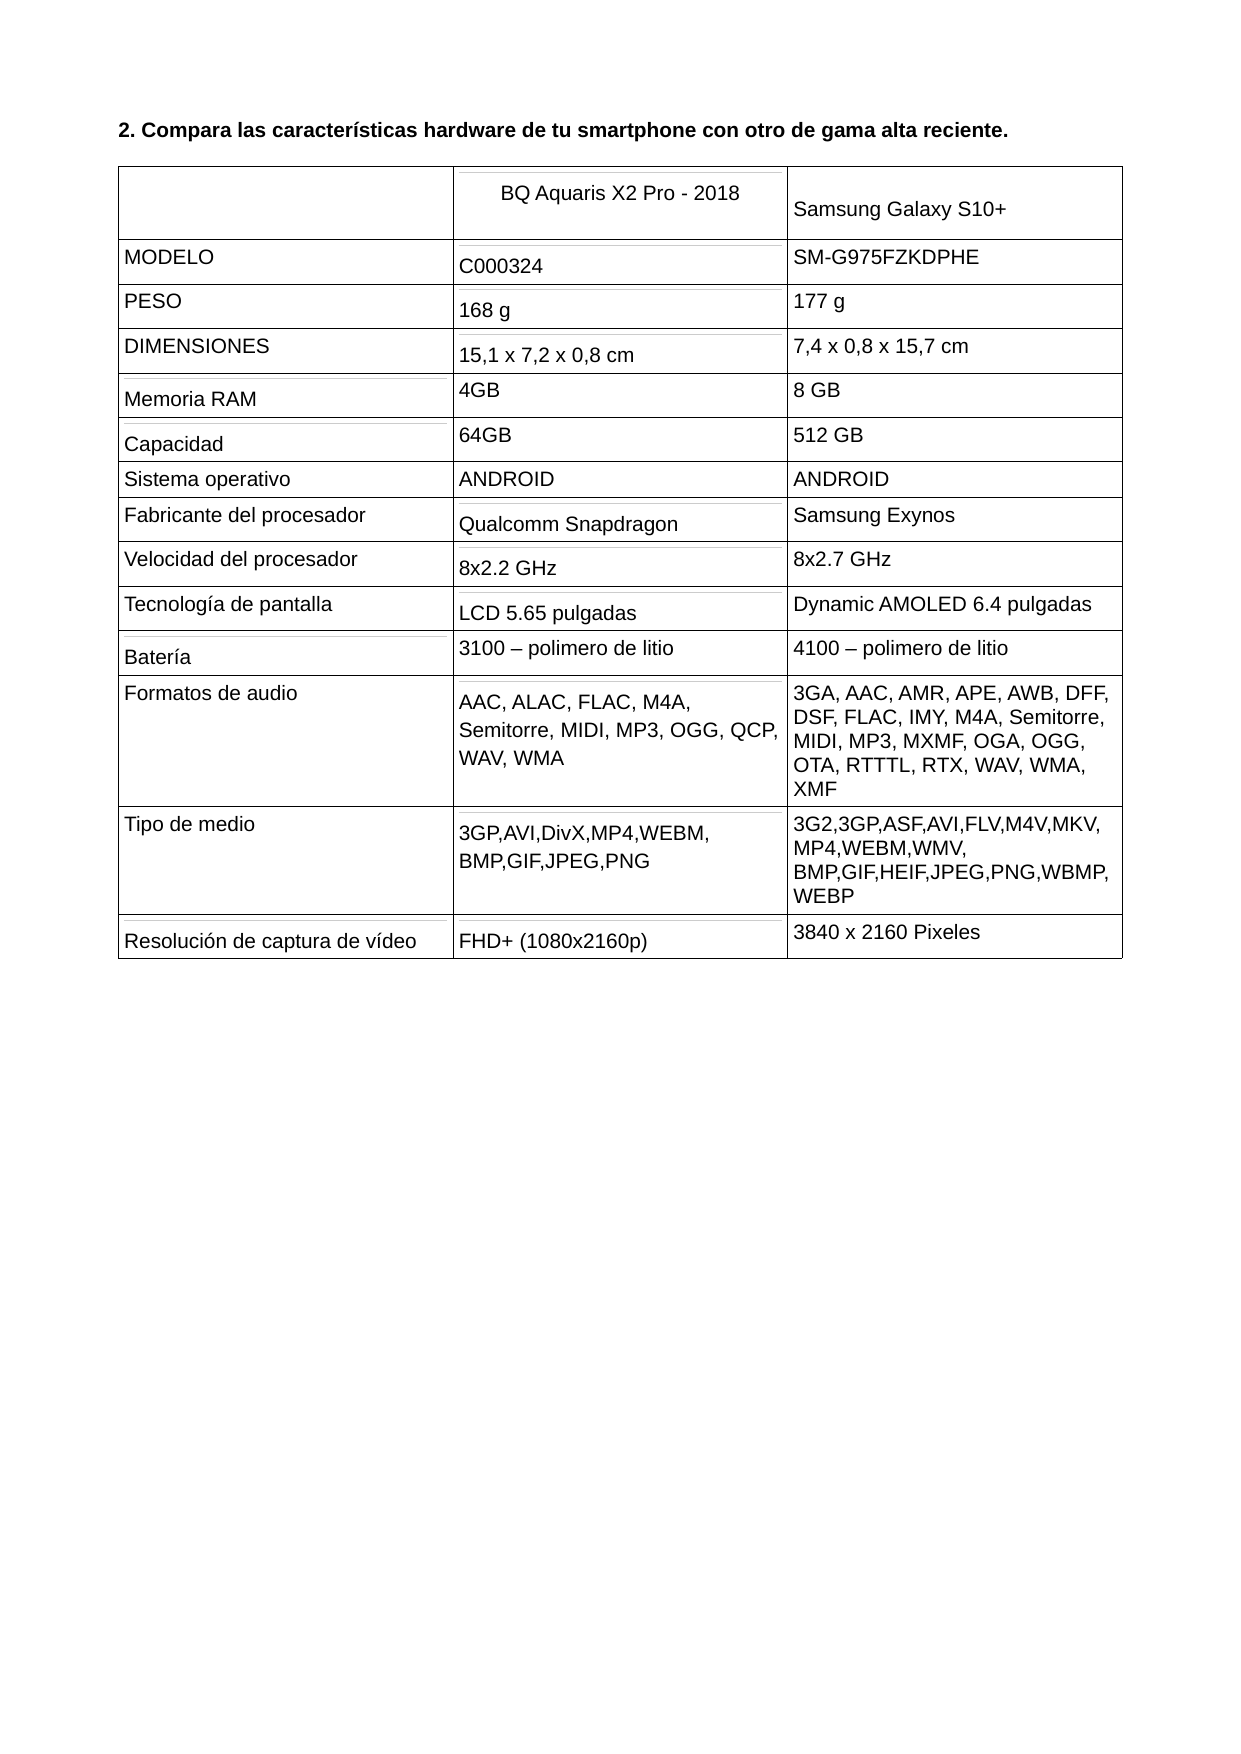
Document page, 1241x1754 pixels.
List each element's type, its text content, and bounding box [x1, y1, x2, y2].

table_cell Batería [119, 631, 453, 675]
table_cell 177 g [788, 285, 1122, 328]
table_cell 512 GB [788, 418, 1122, 461]
text 2. Compara las características hardware de tu smartphone con otro de gama alta reciente. [118, 118, 1122, 142]
table_cell 168 g [454, 285, 787, 328]
table_cell 8 GB [788, 374, 1122, 417]
table_cell AAC, ALAC, FLAC, M4A, Semitorre, MIDI, MP3, OGG, QCP, WAV, WMA [454, 676, 787, 806]
table_cell 15,1 x 7,2 x 0,8 cm [454, 329, 787, 372]
table_cell Velocidad del procesador [119, 542, 453, 586]
table_cell MODELO [119, 240, 453, 283]
table_cell 4GB [454, 374, 787, 417]
table_cell PESO [119, 285, 453, 328]
table_cell FHD+ (1080x2160p) [454, 915, 787, 958]
table_header Samsung Galaxy S10+ [788, 167, 1122, 239]
table_cell Capacidad [119, 418, 453, 461]
table_cell Qualcomm Snapdragon [454, 498, 787, 541]
table_cell LCD 5.65 pulgadas [454, 587, 787, 630]
table_cell Tipo de medio [119, 807, 453, 914]
table_cell 8x2.2 GHz [454, 542, 787, 586]
table_cell 64GB [454, 418, 787, 461]
table_cell Sistema operativo [119, 462, 453, 497]
table_cell ANDROID [788, 462, 1122, 497]
table_cell Memoria RAM [119, 374, 453, 417]
table_cell 3GP,AVI,DivX,MP4,WEBM, BMP,GIF,JPEG,PNG [454, 807, 787, 914]
table_cell Tecnología de pantalla [119, 587, 453, 630]
table_cell SM-G975FZKDPHE [788, 240, 1122, 283]
table_cell Samsung Exynos [788, 498, 1122, 541]
table_cell DIMENSIONES [119, 329, 453, 372]
table_cell 8x2.7 GHz [788, 542, 1122, 586]
table_cell 7,4 x 0,8 x 15,7 cm [788, 329, 1122, 372]
table_cell ANDROID [454, 462, 787, 497]
table_cell 3840 x 2160 Pixeles [788, 915, 1122, 958]
table_cell 3100 – polimero de litio [454, 631, 787, 675]
table_cell 3G2,3GP,ASF,AVI,FLV,M4V,MKV,MP4,WEBM,WMV, BMP,GIF,HEIF,JPEG,PNG,WBMP,WEBP [788, 807, 1122, 914]
table_cell Fabricante del procesador [119, 498, 453, 541]
table_header BQ Aquaris X2 Pro - 2018 [454, 167, 787, 239]
table_cell Resolución de captura de vídeo [119, 915, 453, 958]
table_header [119, 167, 453, 239]
table_cell Dynamic AMOLED 6.4 pulgadas [788, 587, 1122, 630]
table_cell Formatos de audio [119, 676, 453, 806]
table_cell 3GA, AAC, AMR, APE, AWB, DFF, DSF, FLAC, IMY, M4A, Semitorre, MIDI, MP3, MXMF, OGA, OGG, OTA, RTTTL, RTX, WAV, WMA, XMF [788, 676, 1122, 806]
table_cell 4100 – polimero de litio [788, 631, 1122, 675]
table_cell C000324 [454, 240, 787, 283]
